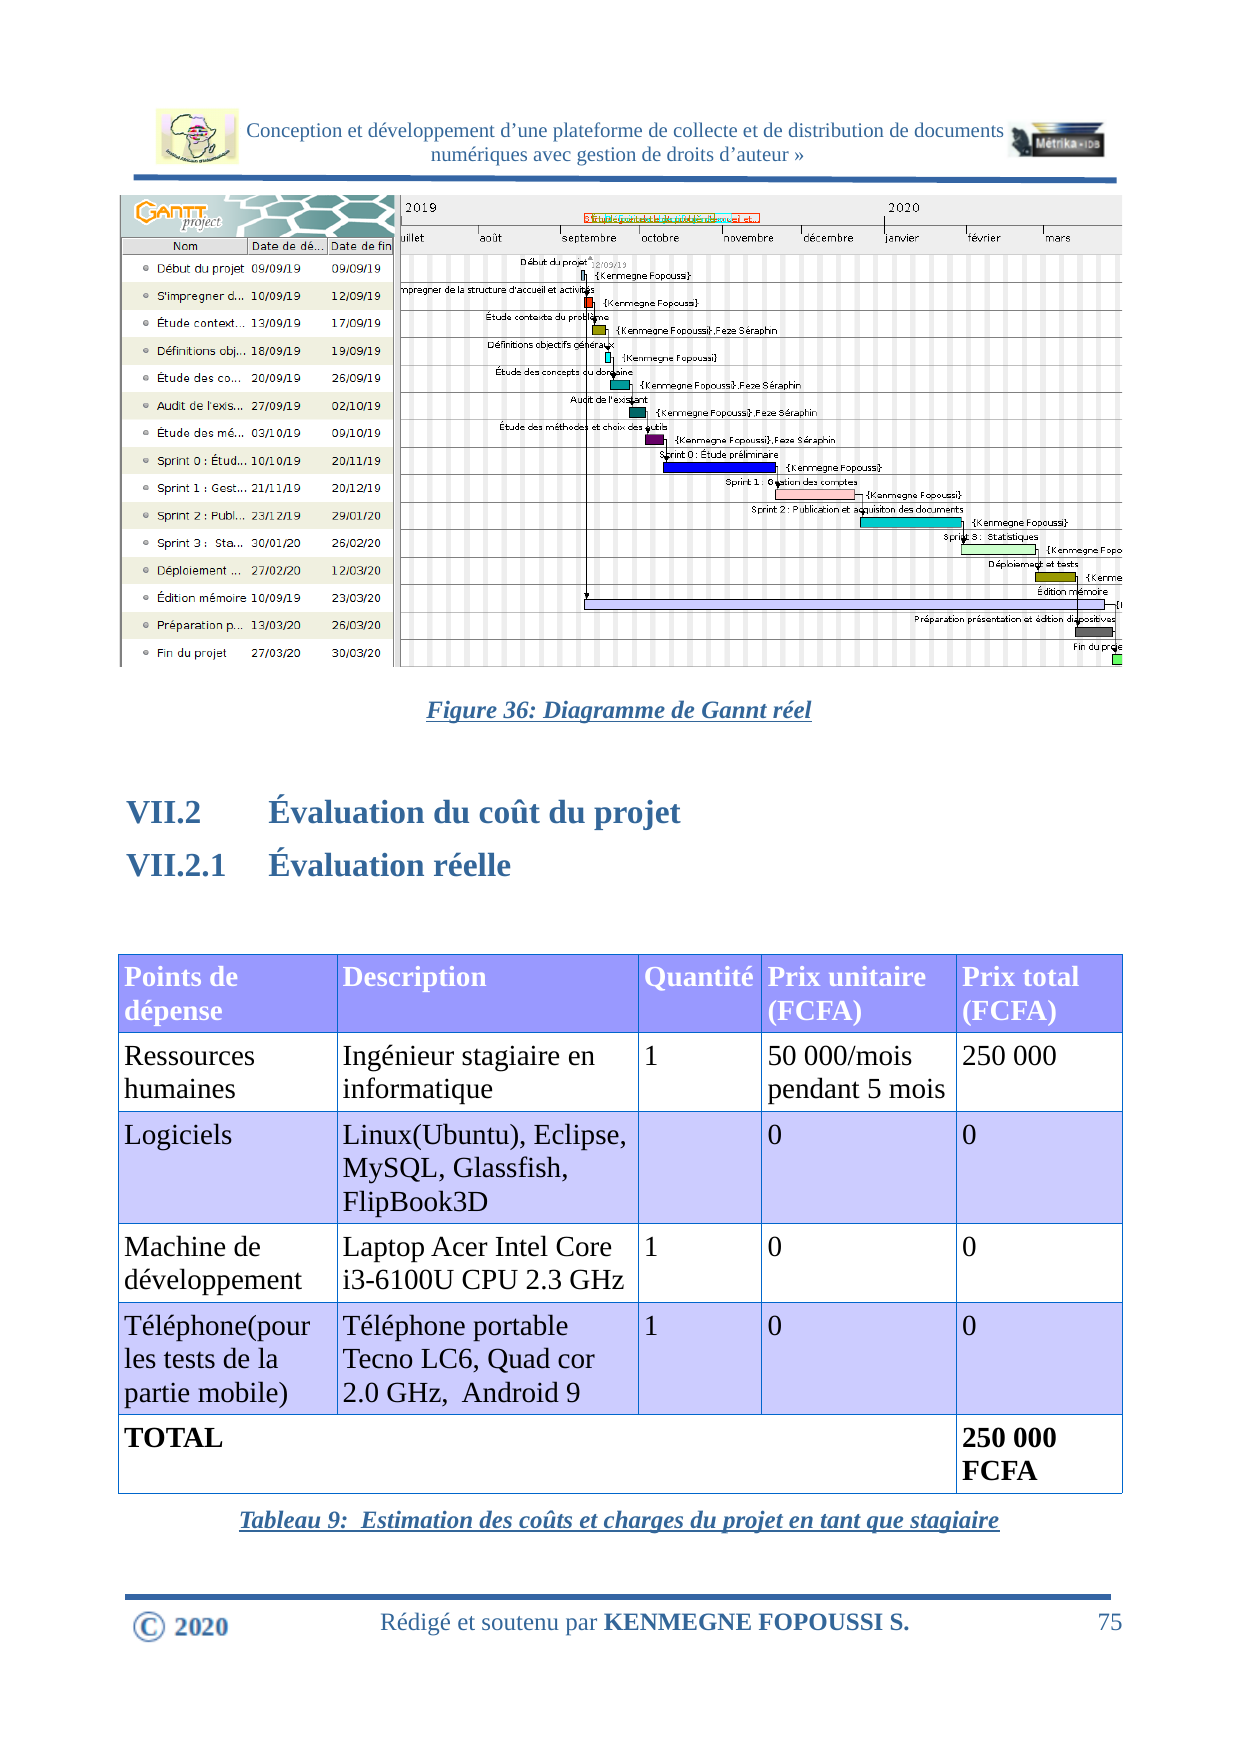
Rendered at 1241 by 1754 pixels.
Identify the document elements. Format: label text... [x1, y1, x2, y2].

table_header Prix unitaire (FCFA) [762, 955, 956, 1032]
table_cell TOTAL [119, 1415, 956, 1493]
table_cell 1 [639, 1303, 761, 1414]
subtitle Évaluation réelle [118, 845, 1122, 884]
table_cell 0 [762, 1303, 956, 1414]
table_cell 0 [957, 1224, 1122, 1302]
picture [1003, 116, 1109, 160]
table_cell 0 [957, 1303, 1122, 1414]
table_header Description [338, 955, 638, 1032]
text Tableau 9: Estimation des coûts et charges du projet en tant que stagiaire [118, 1505, 1122, 1534]
table_cell Logiciels [119, 1112, 337, 1223]
table_cell Téléphone(pour les tests de la partie mobile) [119, 1303, 337, 1414]
table_cell 1 [639, 1033, 761, 1111]
table_cell Ingénieur stagiaire en informatique [338, 1033, 638, 1111]
table_cell [639, 1112, 761, 1223]
table_cell Linux(Ubuntu), Eclipse, MySQL, Glassfish, FlipBook3D [338, 1112, 638, 1223]
subtitle Évaluation du coût du projet [118, 792, 1122, 831]
table_cell 0 [762, 1224, 956, 1302]
table_cell Laptop Acer Intel Core i3-6100U CPU 2.3 GHz [338, 1224, 638, 1302]
table_header Prix total (FCFA) [957, 955, 1122, 1032]
table_cell 250 000 [957, 1033, 1122, 1111]
table_cell 50 000/mois pendant 5 mois [762, 1033, 956, 1111]
table_cell 0 [957, 1112, 1122, 1223]
table_header Points de dépense [119, 955, 337, 1032]
table_cell 1 [639, 1224, 761, 1302]
text Figure 36: Diagramme de Gannt réel [118, 667, 1122, 724]
table_cell 0 [762, 1112, 956, 1223]
picture [126, 1604, 231, 1647]
table_header Quantité [639, 955, 761, 1032]
picture [118, 195, 1123, 667]
table_cell Machine de développement [119, 1224, 337, 1302]
table_cell 250 000 FCFA [957, 1415, 1122, 1493]
table_cell Ressources humaines [119, 1033, 337, 1111]
table_cell Téléphone portable Tecno LC6, Quad cor 2.0 GHz, Android 9 [338, 1303, 638, 1414]
picture [154, 107, 241, 166]
